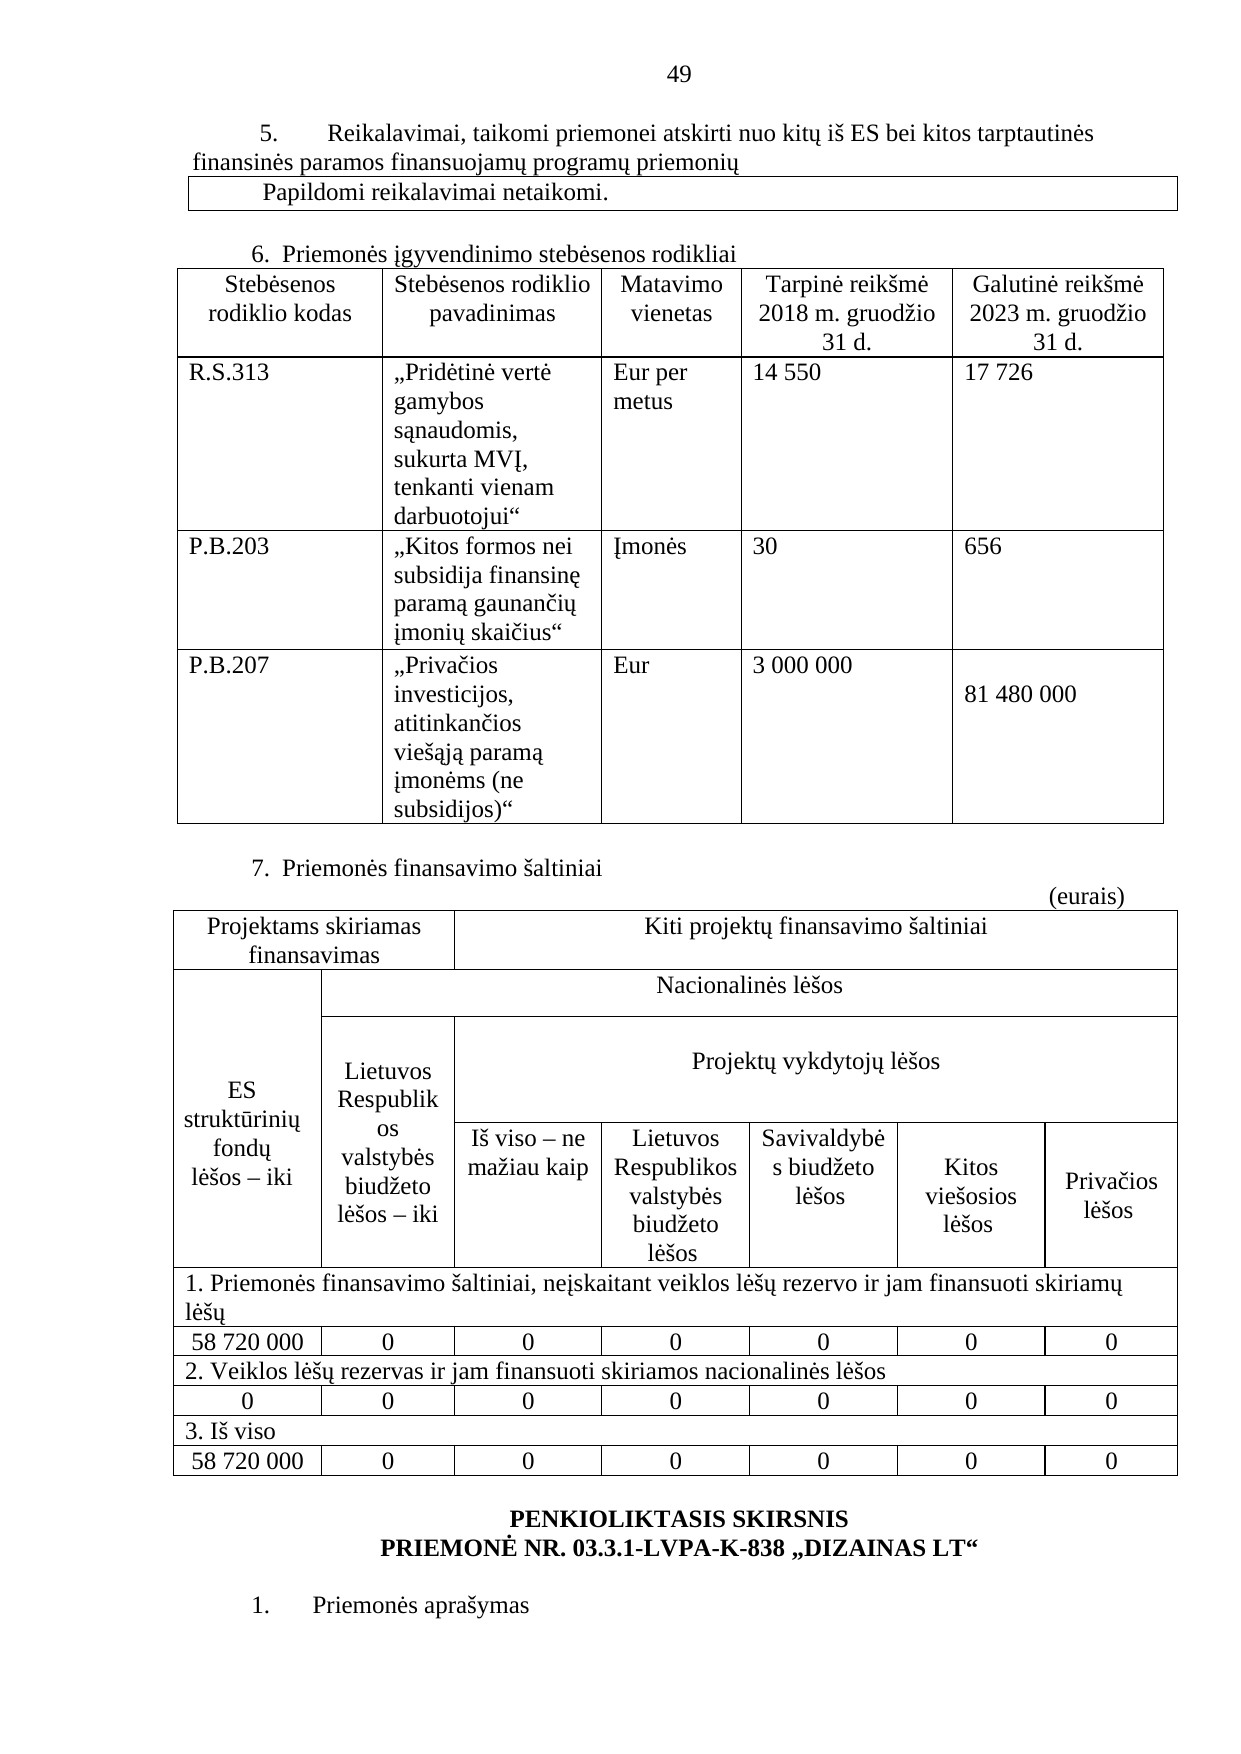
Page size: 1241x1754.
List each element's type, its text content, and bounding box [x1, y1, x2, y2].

table_cell Nacionalinės lėšos [322, 970, 1177, 1016]
table_cell 0 [455, 1386, 601, 1415]
table_cell 0 [455, 1446, 601, 1474]
table_header Stebėsenos rodiklio kodas [178, 269, 382, 356]
table_cell 0 [322, 1327, 454, 1355]
table_cell 0 [1046, 1327, 1177, 1355]
table_cell 0 [750, 1446, 897, 1474]
table_cell P.B.207 [178, 650, 382, 823]
table_cell 30 [742, 531, 952, 649]
table_cell „Kitos formos nei subsidija finansinę paramą gaunančių įmonių skaičius“ [383, 531, 601, 649]
table_cell 17 726 [953, 358, 1163, 530]
table_header Galutinė reikšmė 2023 m. gruodžio 31 d. [953, 269, 1163, 356]
table_cell Savivaldybės biudžeto lėšos [750, 1123, 897, 1267]
table_header Stebėsenos rodiklio pavadinimas [383, 269, 601, 356]
table_cell 0 [174, 1386, 321, 1415]
table_cell 0 [1046, 1446, 1177, 1474]
table_cell 3. Iš viso [174, 1416, 1177, 1445]
table_cell Kitos viešosios lėšos [898, 1123, 1044, 1267]
text PENKIOLIKTASIS SKIRSNIS [177, 1504, 1181, 1533]
text 1. Priemonės aprašymas [177, 1591, 1181, 1619]
table_cell 0 [1046, 1386, 1177, 1415]
table_cell Privačios lėšos [1046, 1123, 1177, 1267]
table_cell Eur per metus [602, 358, 741, 530]
table_cell Lietuvos Respublikos valstybės biudžeto lėšos [602, 1123, 749, 1267]
table_cell Iš viso – ne mažiau kaip [455, 1123, 601, 1267]
table_cell Projektų vykdytojų lėšos [455, 1017, 1177, 1122]
table_cell P.B.203 [178, 531, 382, 649]
table_cell „Privačios investicijos, atitinkančios viešąją paramą įmonėms (ne subsidijos)“ [383, 650, 601, 823]
table_cell 0 [322, 1386, 454, 1415]
table_cell 0 [322, 1446, 454, 1474]
table_cell 2. Veiklos lėšų rezervas ir jam finansuoti skiriamos nacionalinės lėšos [174, 1356, 1177, 1385]
text 7. Priemonės finansavimo šaltiniai [251, 853, 1181, 881]
table_cell 0 [750, 1386, 897, 1415]
table_cell 0 [455, 1327, 601, 1355]
table_cell 0 [602, 1327, 749, 1355]
table_cell R.S.313 [178, 358, 382, 530]
table_cell „Pridėtinė vertė gamybos sąnaudomis, sukurta MVĮ, tenkanti vienam darbuotojui“ [383, 358, 601, 530]
table_cell 0 [602, 1386, 749, 1415]
table_cell 81 480 000 [953, 650, 1163, 823]
table_cell 58 720 000 [174, 1446, 321, 1474]
table_cell 0 [750, 1327, 897, 1355]
table_header Projektams skiriamas finansavimas [174, 911, 454, 969]
table_cell Eur [602, 650, 741, 823]
table_cell 58 720 000 [174, 1327, 321, 1355]
table_cell 656 [953, 531, 1163, 649]
table_header Kiti projektų finansavimo šaltiniai [455, 911, 1177, 969]
table_cell 3 000 000 [742, 650, 952, 823]
table_cell 0 [898, 1446, 1044, 1474]
text 6. Priemonės įgyvendinimo stebėsenos rodikliai [251, 239, 1181, 268]
table_header Matavimo vienetas [602, 269, 741, 356]
text 5. Reikalavimai, taikomi priemonei atskirti nuo kitų iš ES bei kitos tarptautinės finansinės paramos finansuojamų programų priemonių [192, 118, 1181, 176]
table_cell 14 550 [742, 358, 952, 530]
table_cell Įmonės [602, 531, 741, 649]
table_cell ES struktūrinių fondų lėšos – iki [174, 970, 321, 1267]
table_header Papildomi reikalavimai netaikomi. [189, 177, 1177, 210]
table_cell 1. Priemonės finansavimo šaltiniai, neįskaitant veiklos lėšų rezervo ir jam finansuoti skiriamų lėšų [174, 1268, 1177, 1326]
text (eurais) [177, 881, 1181, 910]
table_cell Lietuvos Respublikos valstybės biudžeto lėšos – iki [322, 1017, 454, 1267]
table_cell 0 [602, 1446, 749, 1474]
table_cell 0 [898, 1327, 1044, 1355]
table_header Tarpinė reikšmė 2018 m. gruodžio 31 d. [742, 269, 952, 356]
table_cell 0 [898, 1386, 1044, 1415]
text PRIEMONĖ NR. 03.3.1-LVPA-K-838 „DIZAINAS LT“ [177, 1533, 1181, 1562]
